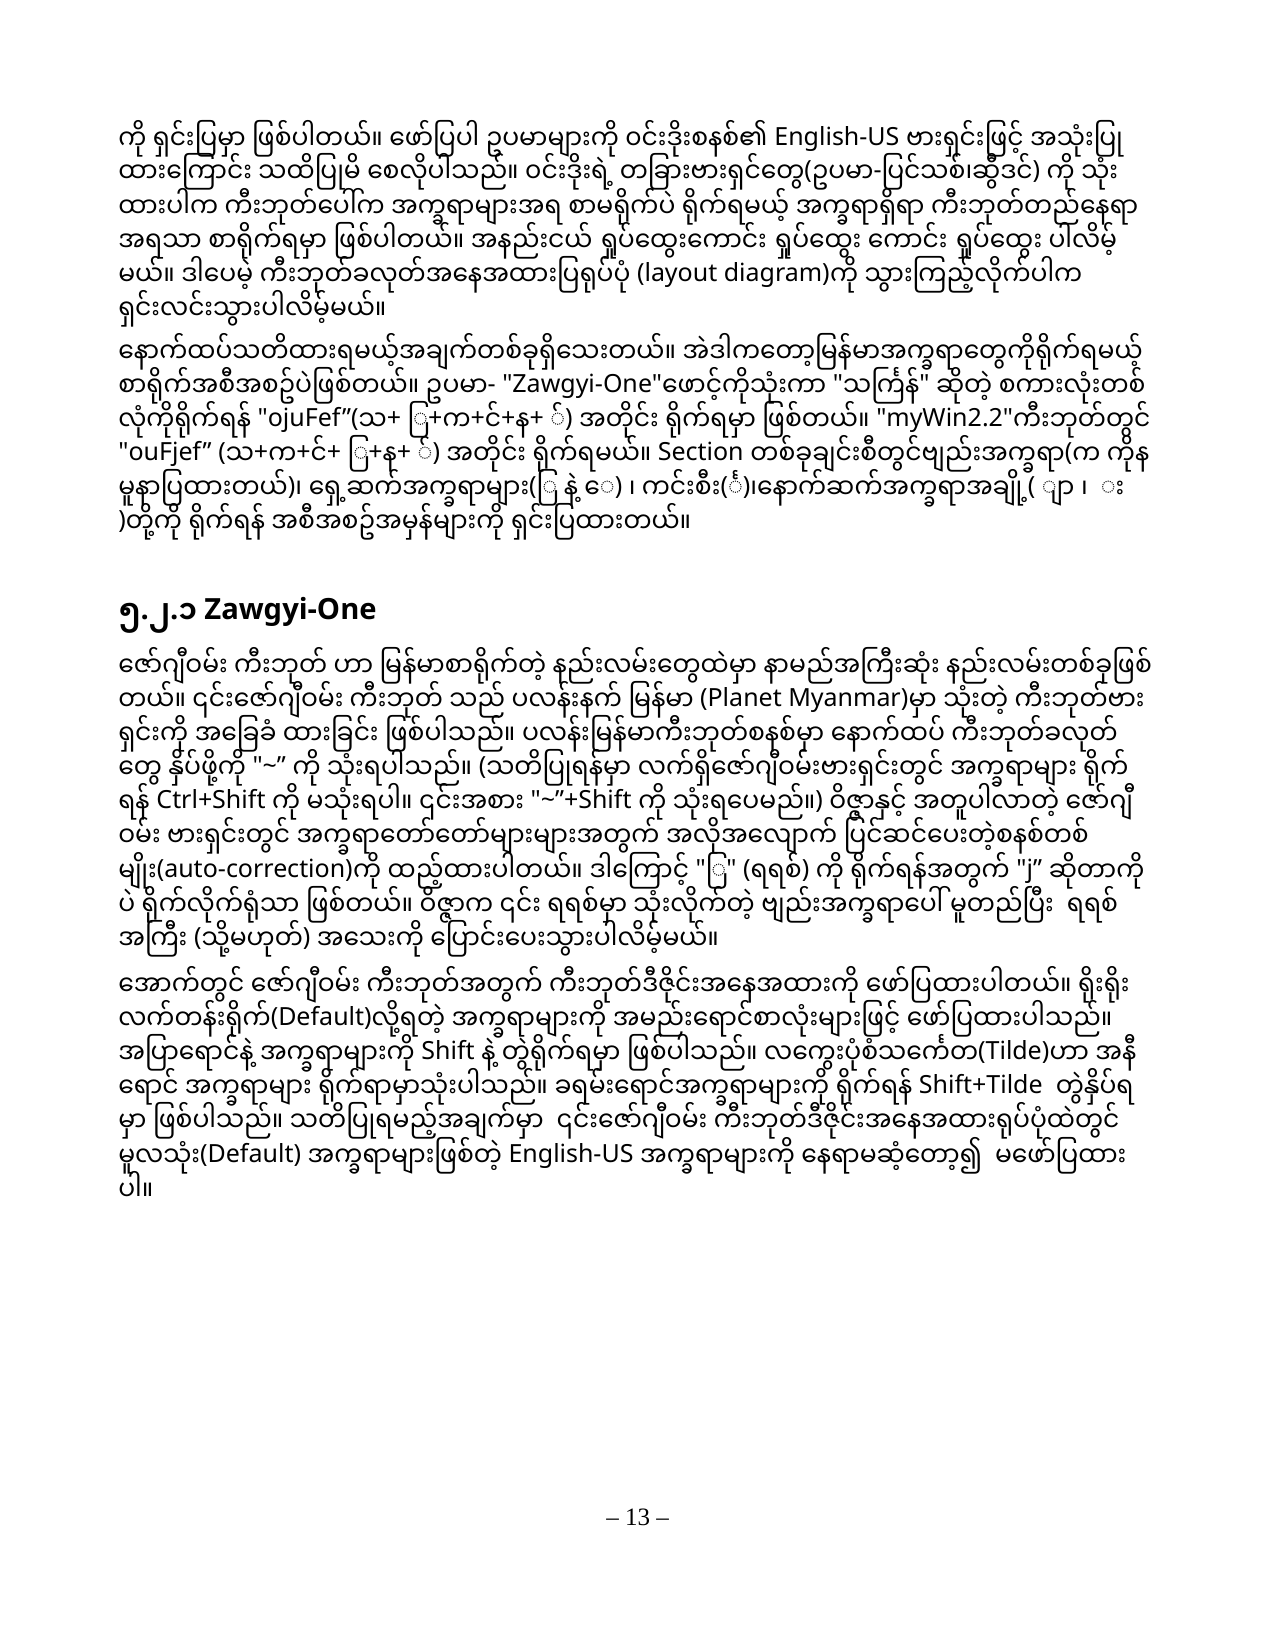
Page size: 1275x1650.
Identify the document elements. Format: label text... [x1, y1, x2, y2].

text နောက်ထပ်သတိထားရမယ့်အချက်တစ်ခုရှိသေးတယ်။ အဲဒါကတော့မြန်မာအက္ခရာတွေကိုရိုက်ရမယ့် စာရိုက်အစီအစဥ်ပဲဖြစ်တယ်။ ဥပမာ- "Zawgyi-One"ဖောင့်ကိုသုံးကာ "သင်္ကြန်" ဆိုတဲ့ စကားလုံးတစ်လုံကိုရိုက်ရန် "ojuFef”(သ+ ြ+က+င်+န+ ်) အတိုင်း ရိုက်ရမှာ ဖြစ်တယ်။ "myWin2.2"ကီးဘုတ်တွင် "ouFjef” (သ+က+င်+ ြ+န+ ်) အတိုင်း ရိုက်ရမယ်။ Section တစ်ခုချင်းစီတွင်ဗျည်းအက္ခရာ(က ကိုနမူနာပြထားတယ်)၊ ရှေ့ဆက်အက္ခရာများ(ြ နဲ့ ေ) ၊ ကင်းစီး(င်္)၊နောက်ဆက်အက္ခရာအချို့( ျာ ၊ း )တို့ကို ရိုက်ရန် အစီအစဥ်အမှန်များကို ရှင်းပြထားတယ်။ [118, 332, 1157, 536]
text အောက်တွင် ဇော်ဂျီဝမ်း ကီးဘုတ်အတွက် ကီးဘုတ်ဒီဇိုင်းအနေအထားကို ဖော်ပြထားပါတယ်။ ရိုးရိုးလက်တန်းရိုက်(Default)လို့ရတဲ့ အက္ခရာများကို အမည်းရောင်စာလုံးများဖြင့် ဖော်ပြထားပါသည်။ အပြာရောင်နဲ့ အက္ခရာများကို Shift နဲ့ တွဲရိုက်ရမှာ ဖြစ်ပါသည်။ လကွေးပုံစံသင်္ကေတ(Tilde)ဟာ အနီရောင် အက္ခရာများ ရိုက်ရာမှာသုံးပါသည်။ ခရမ်းရောင်အက္ခရာများကို ရိုက်ရန် Shift+Tilde တွဲနှိပ်ရမှာ ဖြစ်ပါသည်။ သတိပြုရမည့်အချက်မှာ ၎င်းဇော်ဂျီဝမ်း ကီးဘုတ်ဒီဇိုင်းအနေအထားရုပ်ပုံထဲတွင် မူလသုံး(Default) အက္ခရာများဖြစ်တဲ့ English-US အက္ခရာများကို နေရာမဆံ့တော့၍ မဖော်ပြထားပါ။ [118, 965, 1157, 1203]
text ကို ရှင်းပြမှာ ဖြစ်ပါတယ်။ ဖော်ပြပါ ဥပမာများကို ၀င်းဒိုးစနစ်၏ English-US ဗားရှင်းဖြင့် အသုံးပြုထားကြောင်း သထိပြုမိ စေလိုပါသည်။ ၀င်းဒိုးရဲ့ တခြားဗားရှင်တွေ(ဥပမာ-ပြင်သစ်၊ဆွီဒင်) ကို သုံးထားပါက ကီးဘုတ်ပေါ်က အက္ခရာများအရ စာမရိုက်ပဲ ရိုက်ရမယ့် အက္ခရာရှိရာ ကီးဘုတ်တည်နေရာအရသာ စာရိုက်ရမှာ ဖြစ်ပါတယ်။ အနည်းငယ် ရှုပ်ထွေးကောင်း ရှုပ်ထွေး ကောင်း ရှုပ်ထွေး ပါလိမ့်မယ်။ ဒါပေမဲ့ ကီးဘုတ်ခလုတ်အနေအထားပြရုပ်ပုံ (layout diagram)ကို သွားကြည့်လိုက်ပါက ရှင်းလင်းသွားပါလိမ့်မယ်။ [118, 118, 1157, 322]
subtitle ၅.၂.၁ Zawgyi-One [118, 588, 1157, 628]
text ဇော်ဂျီဝမ်း ကီးဘုတ် ဟာ မြန်မာစာရိုက်တဲ့ နည်းလမ်းတွေထဲမှာ နာမည်အကြီးဆုံး နည်းလမ်းတစ်ခုဖြစ်တယ်။ ၎င်းဇော်ဂျီဝမ်း ကီးဘုတ် သည် ပလန်းနက် မြန်မာ (Planet Myanmar)မှာ သုံးတဲ့ ကီးဘုတ်ဗားရှင်းကို အခြေခံ ထားခြင်း ဖြစ်ပါသည်။ ပလန်းမြန်မာကီးဘုတ်စနစ်မှာ နောက်ထပ် ကီးဘုတ်ခလုတ်တွေ နှိပ်ဖို့ကို "~” ကို သုံးရပါသည်။ (သတိပြုရန်မှာ လက်ရှိဇော်ဂျီဝမ်းဗားရှင်းတွင် အက္ခရာများ ရိုက်ရန် Ctrl+Shift ကို မသုံးရပါ။ ၎င်းအစား "~”+Shift ကို သုံးရပေမည်။) ဝိဇ္ဇာနှင့် အတူပါလာတဲ့ ဇော်ဂျီဝမ်း ဗားရှင်းတွင် အက္ခရာတော်တော်များများအတွက် အလိုအလျောက် ပြင်ဆင်ပေးတဲ့စနစ်တစ်မျိုး(auto-correction)ကို ထည့်ထားပါတယ်။ ဒါကြောင့် "ြ" (ရရစ်) ကို ရိုက်ရန်အတွက် "j” ဆိုတာကိုပဲ ရိုက်လိုက်ရုံသာ ဖြစ်တယ်။ ဝိဇ္ဇာက ၎င်း ရရစ်မှာ သုံးလိုက်တဲ့ ဗျည်းအက္ခရာပေါ် မူတည်ပြီး ရရစ် အကြီး (သို့မဟုတ်) အသေးကို ပြောင်းပေးသွားပါလိမ့်မယ်။ [118, 646, 1157, 952]
